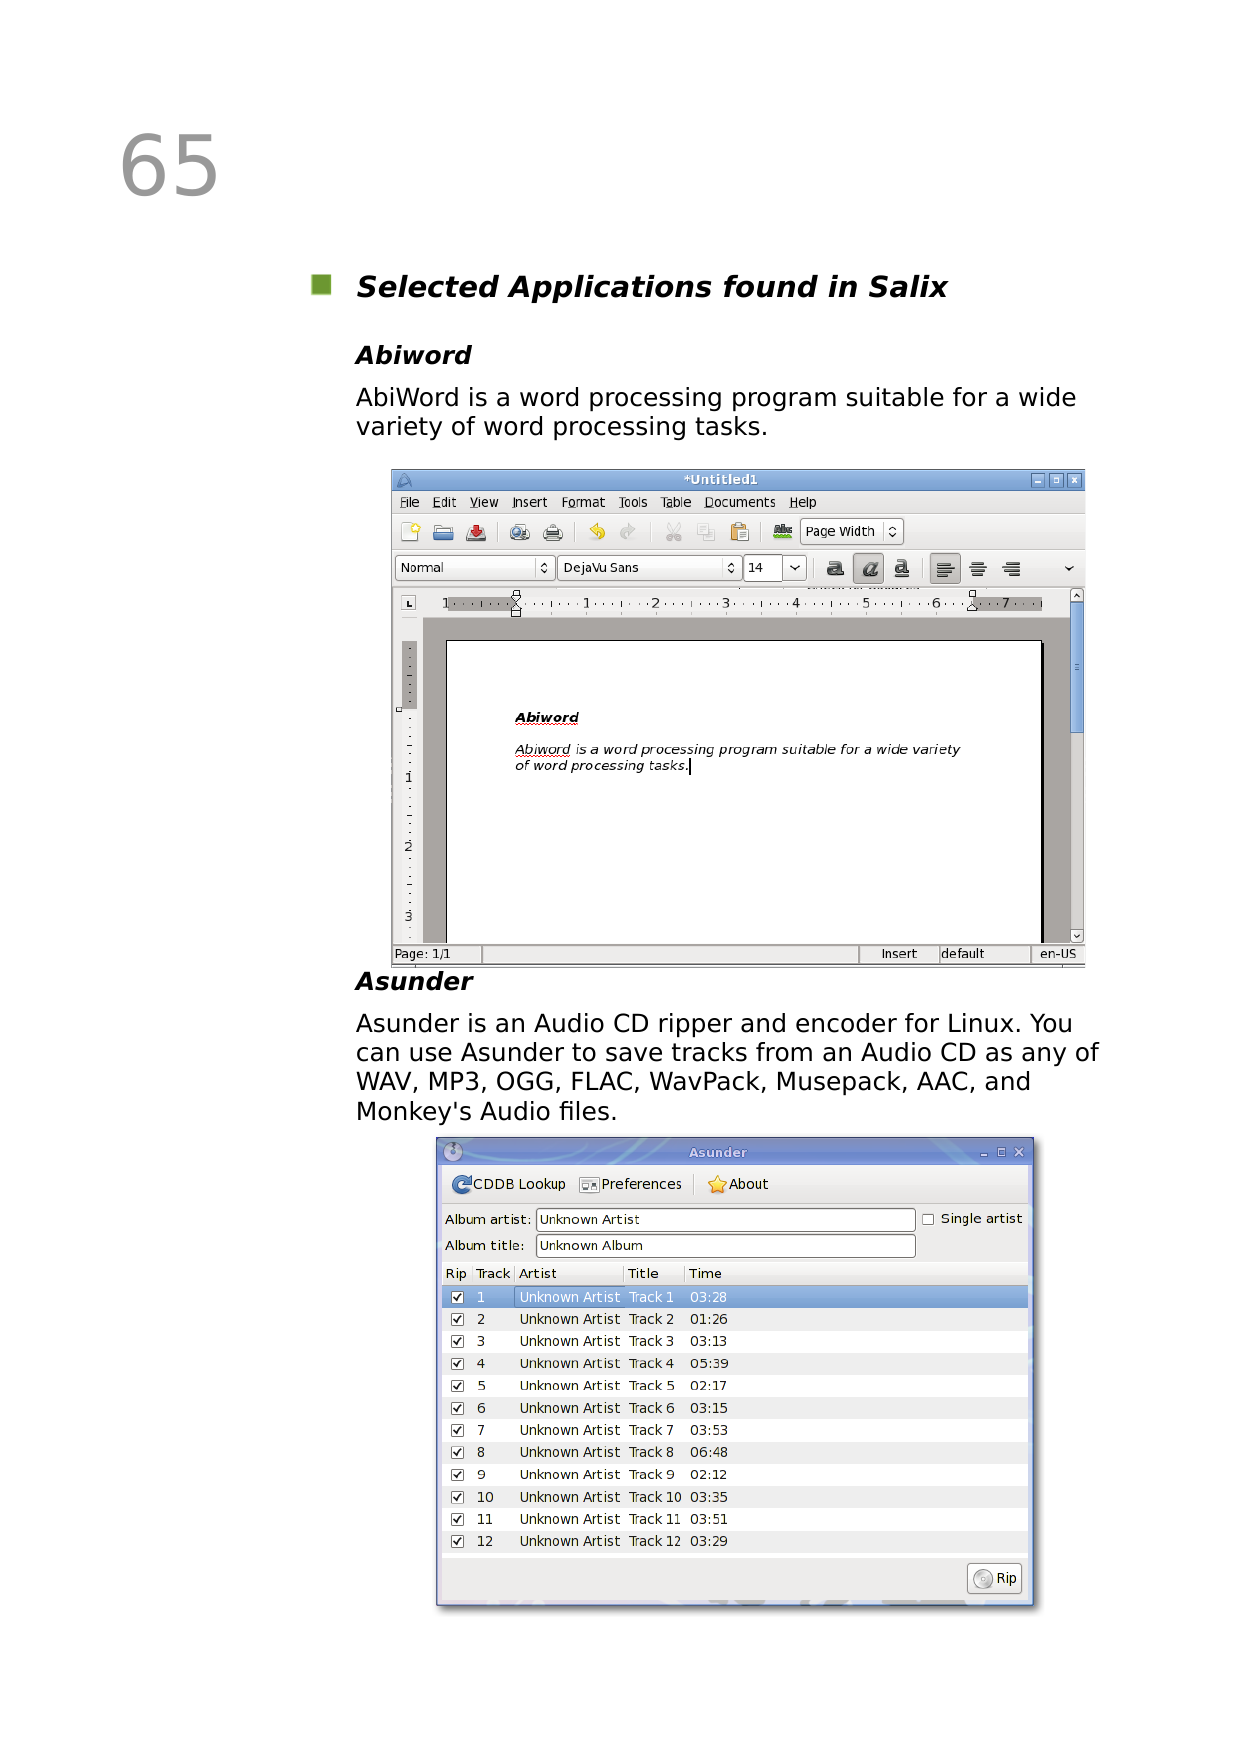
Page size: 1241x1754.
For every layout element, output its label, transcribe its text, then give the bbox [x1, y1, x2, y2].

picture [284, 264, 357, 304]
picture [432, 1133, 1045, 1617]
text AbiWord is a word processing program suitable for a wide variety of word processing tasks. [356, 383, 1121, 441]
subtitle Selected Applications found in Salix [357, 270, 1121, 304]
text Asunder is an Audio CD ripper and encoder for Linux. You can use Asunder to save tracks from an Audio CD as any of WAV, MP3, OGG, FLAC, WavPack, Musepack, AAC, and Monkey's Audio files. [356, 1009, 1121, 1126]
picture [391, 469, 1086, 968]
subtitle Abiword [356, 341, 1121, 370]
subtitle Asunder [356, 968, 1121, 997]
